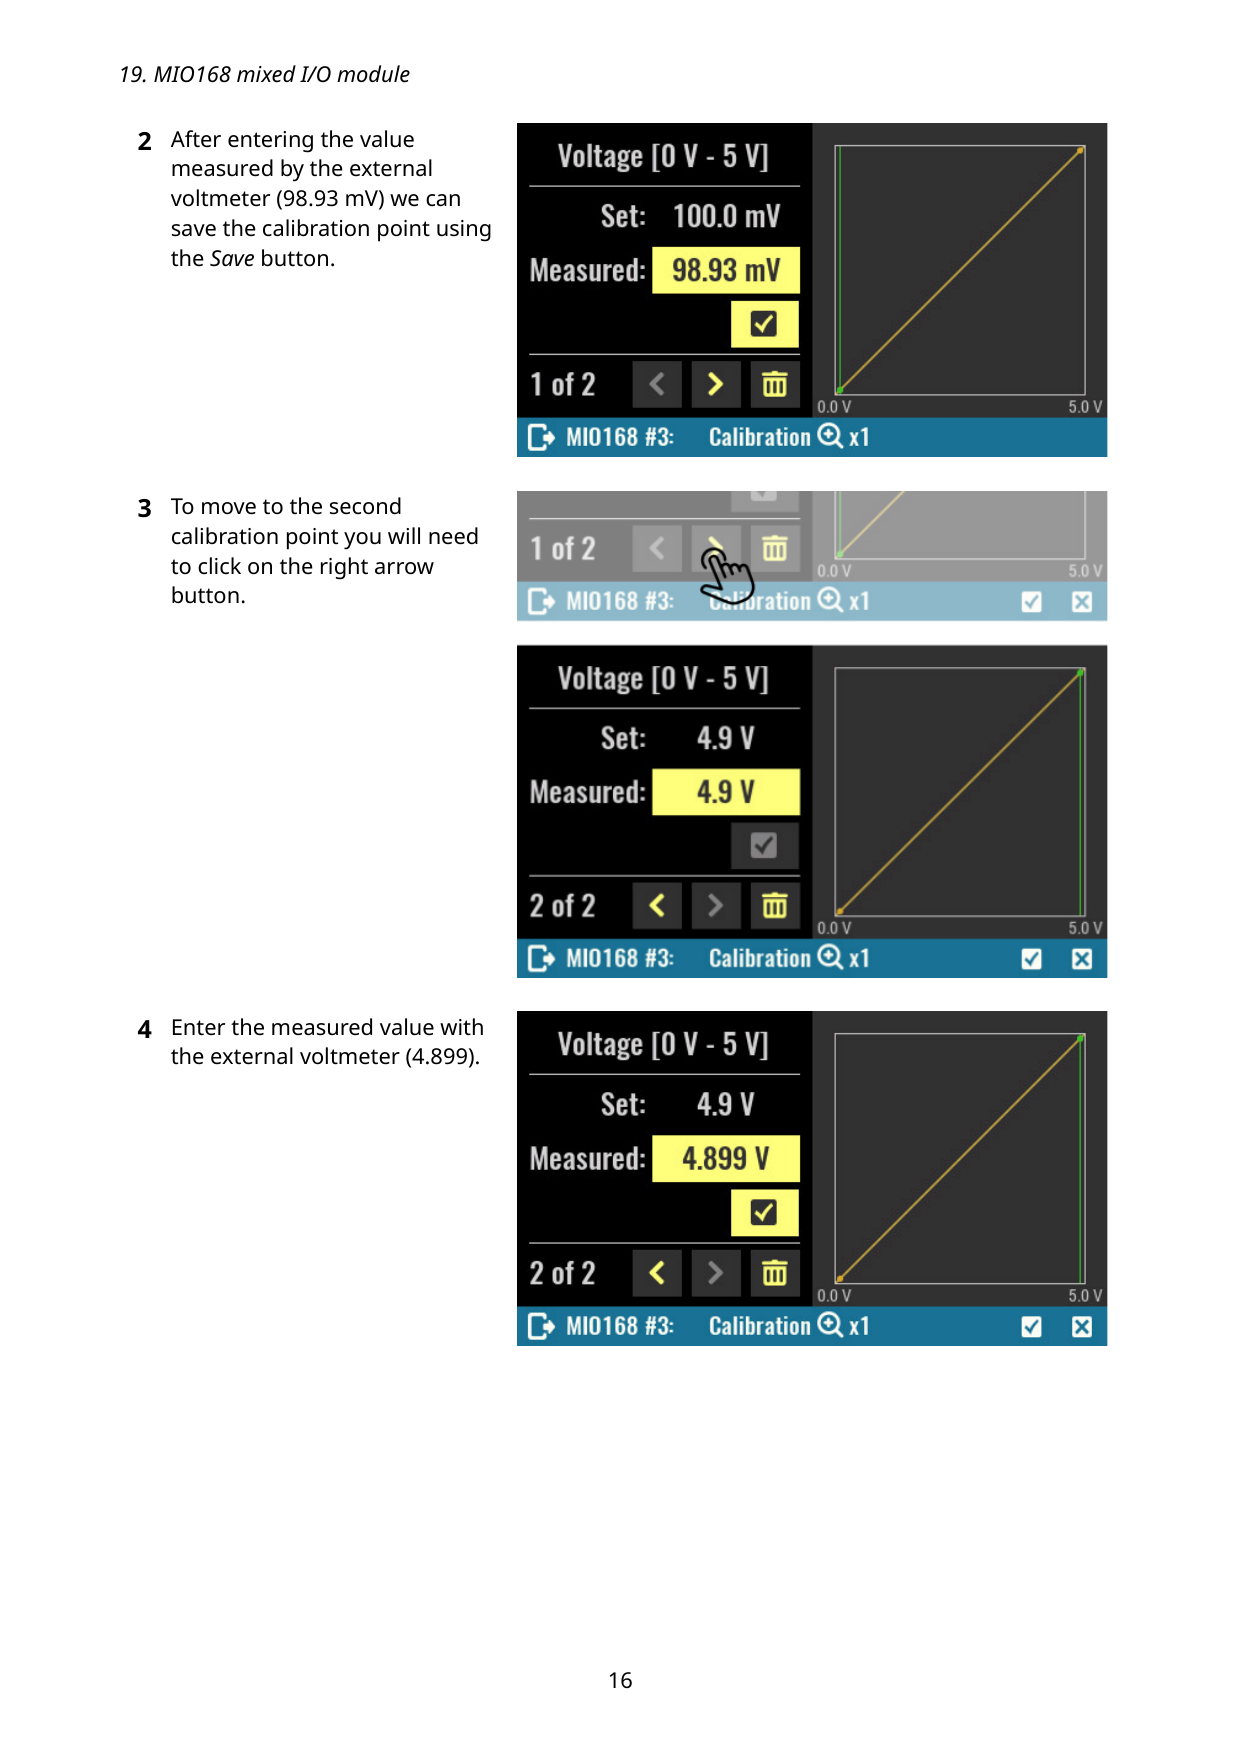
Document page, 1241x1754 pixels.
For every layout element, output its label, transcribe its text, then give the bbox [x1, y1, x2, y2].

picture [517, 491, 1108, 978]
table_header [503, 491, 517, 977]
picture [517, 1011, 1108, 1346]
table_header 2 [118, 124, 171, 474]
table_header [1108, 491, 1122, 977]
table_header After entering the value measured by the external voltmeter (98.93 mV) we can save the calibration point using the Save button. [171, 124, 503, 474]
table_header 4 [118, 1012, 171, 1363]
picture [517, 123, 1108, 457]
table_header To move to the second calibration point you will need to click on the right arrow button. [171, 491, 503, 994]
table_header Enter the measured value with the external voltmeter (4.899). [171, 1012, 503, 1363]
table_header [503, 124, 1122, 474]
table_header [503, 1012, 1122, 1363]
table_header 3 [118, 491, 171, 994]
table_header [503, 978, 1122, 994]
